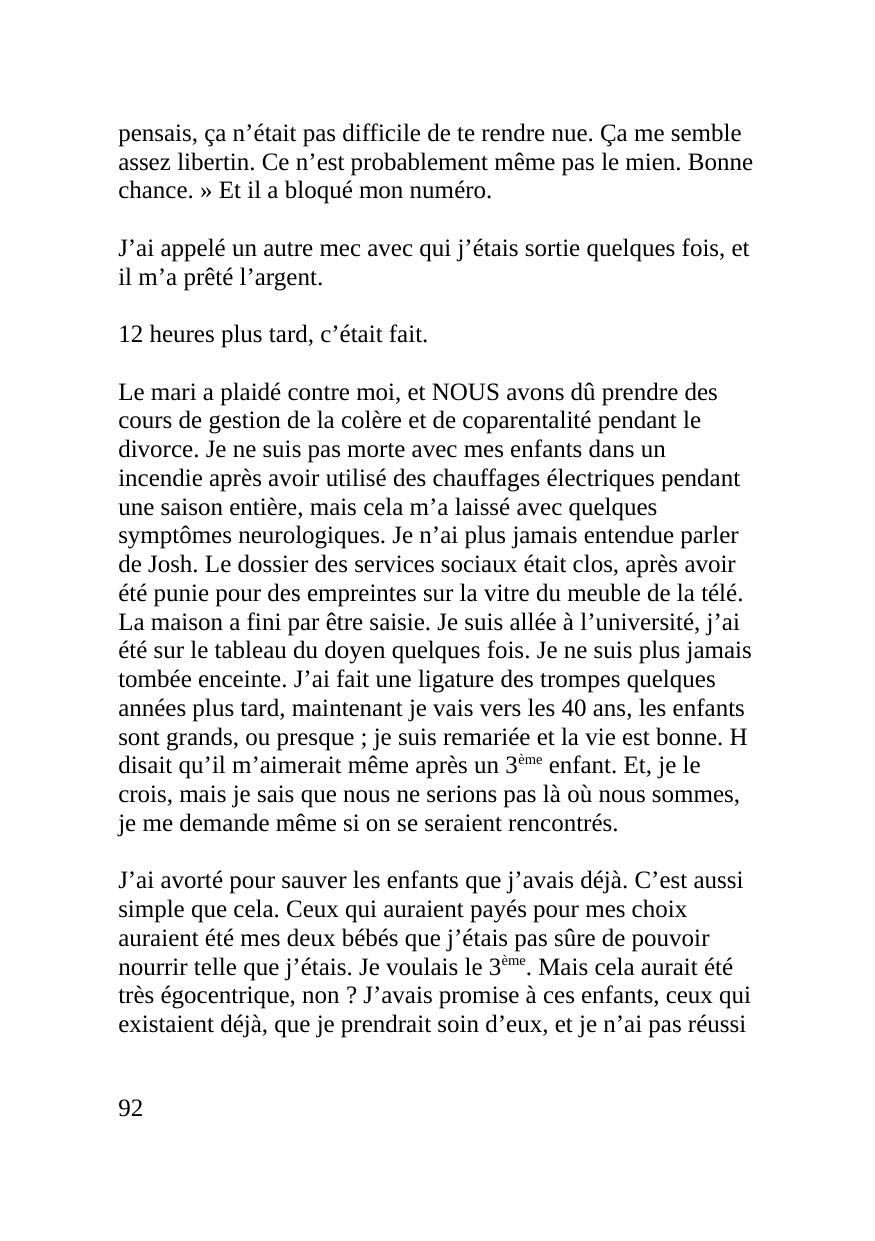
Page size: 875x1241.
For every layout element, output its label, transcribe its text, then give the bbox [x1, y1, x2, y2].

text pensais, ça n’était pas difficile de te rendre nue. Ça me semble assez libertin. Ce n’est probablement même pas le mien. Bonne chance. » Et il a bloqué mon numéro. [118, 118, 756, 204]
text 12 heures plus tard, c’était fait. [118, 319, 756, 348]
text J’ai appelé un autre mec avec qui j’étais sortie quelques fois, et il m’a prêté l’argent. [118, 233, 756, 291]
text Le mari a plaidé contre moi, et NOUS avons dû prendre des cours de gestion de la colère et de coparentalité pendant le divorce. Je ne suis pas morte avec mes enfants dans un incendie après avoir utilisé des chauffages électriques pendant une saison entière, mais cela m’a laissé avec quelques symptômes neurologiques. Je n’ai plus jamais entendue parler de Josh. Le dossier des services sociaux était clos, après avoir été punie pour des empreintes sur la vitre du meuble de la télé. La maison a fini par être saisie. Je suis allée à l’université, j’ai été sur le tableau du doyen quelques fois. Je ne suis plus jamais tombée enceinte. J’ai fait une ligature des trompes quelques années plus tard, maintenant je vais vers les 40 ans, les enfants sont grands, ou presque ; je suis remariée et la vie est bonne. H disait qu’il m’aimerait même après un 3ème enfant. Et, je le crois, mais je sais que nous ne serions pas là où nous sommes, je me demande même si on se seraient rencontrés. [118, 377, 756, 837]
text J’ai avorté pour sauver les enfants que j’avais déjà. C’est aussi simple que cela. Ceux qui auraient payés pour mes choix auraient été mes deux bébés que j’étais pas sûre de pouvoir nourrir telle que j’étais. Je voulais le 3ème. Mais cela aurait été très égocentrique, non ? J’avais promise à ces enfants, ceux qui existaient déjà, que je prendrait soin d’eux, et je n’ai pas réussi [118, 866, 756, 1038]
